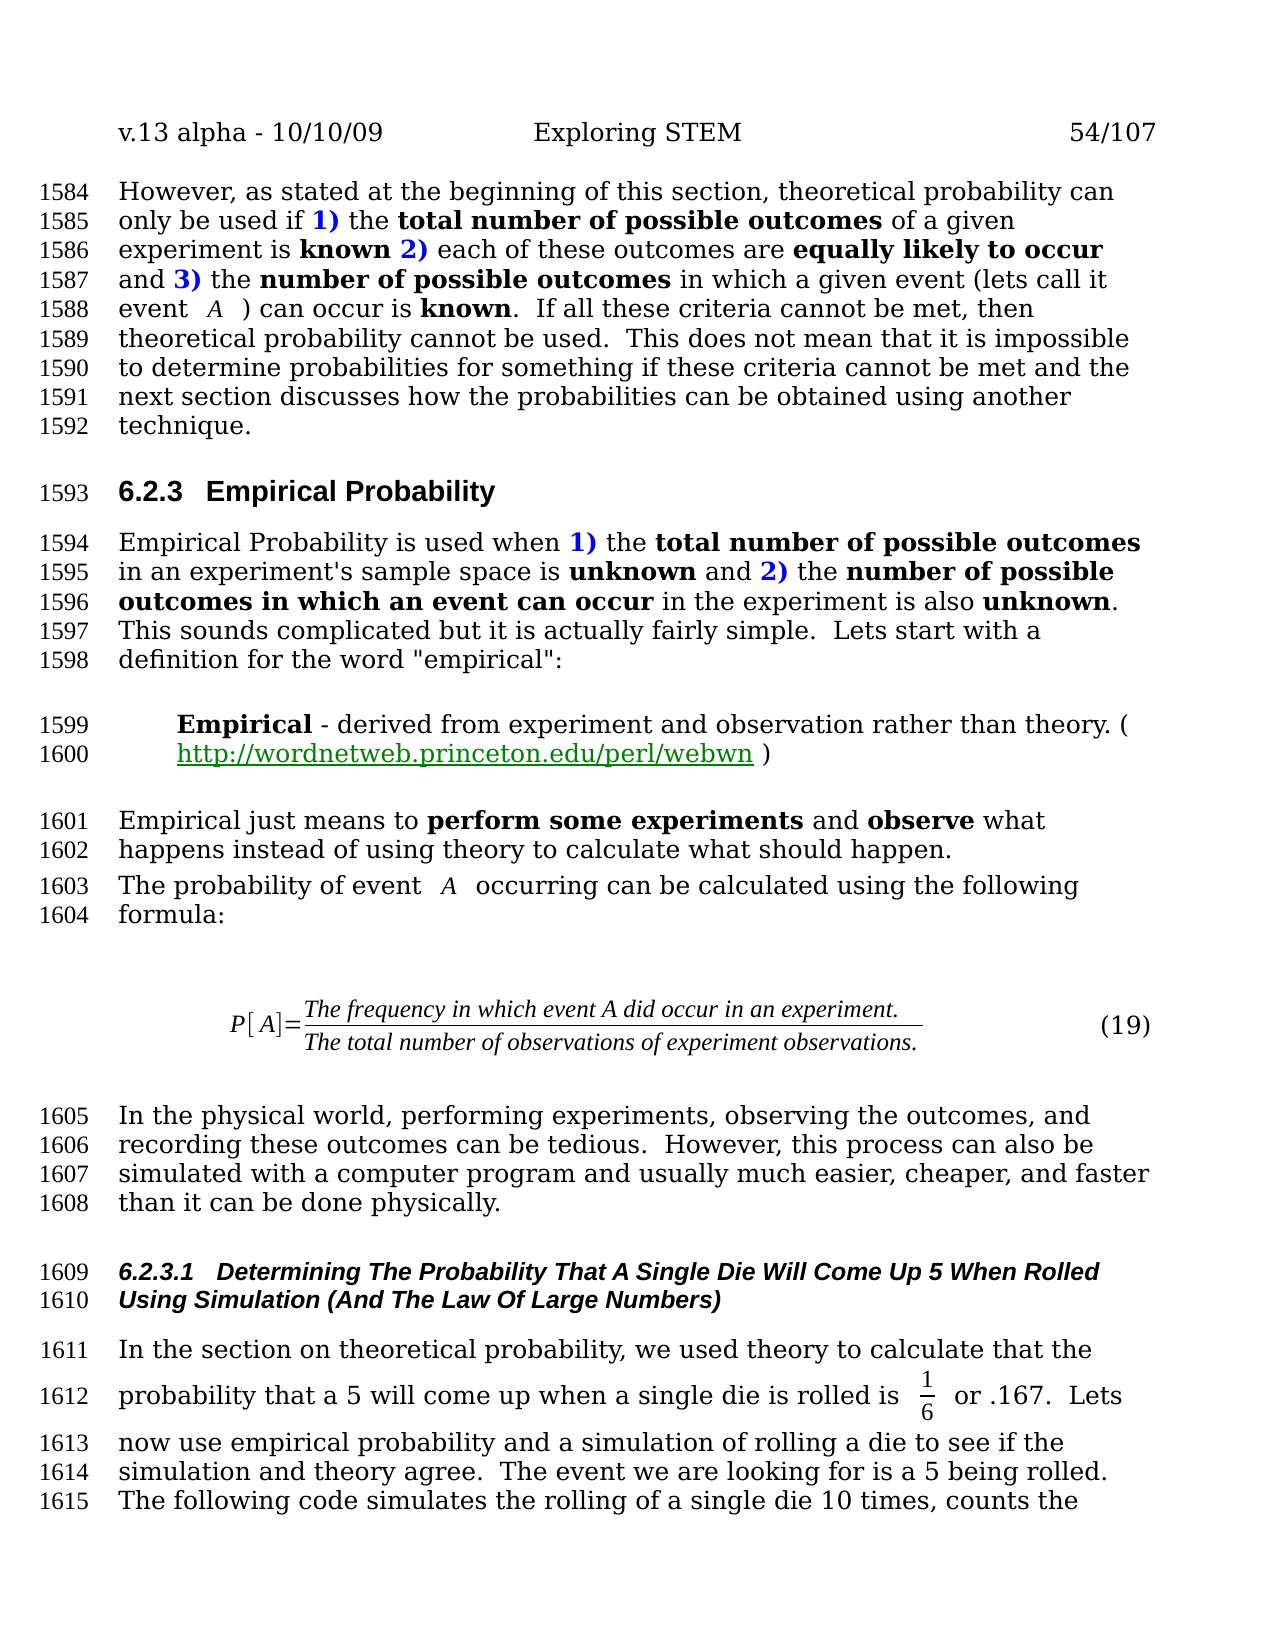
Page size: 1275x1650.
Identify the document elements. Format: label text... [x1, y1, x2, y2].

text However, as stated at the beginning of this section, theoretical probability can only be used if 1) the total number of possible outcomes of a given experiment is known 2) each of these outcomes are equally likely to occur and 3) the number of possible outcomes in which a given event (lets call it event) can occur is known. If all these criteria cannot be met, then theoretical probability cannot be used. This does not mean that it is impossible to determine probabilities for something if these criteria cannot be met and the next section discusses how the probabilities can be obtained using another technique. [118, 177, 1157, 441]
text In the section on theoretical probability, we used theory to calculate that the probability that a 5 will come up when a single die is rolled isor .167. Lets now use empirical probability and a simulation of rolling a die to see if the simulation and theory agree. The event we are looking for is a 5 being rolled. The following code simulates the rolling of a single die 10 times, counts the [118, 1335, 1157, 1515]
table_header [118, 988, 1041, 1063]
text Empirical - derived from experiment and observation rather than theory. ( http://wordnetweb.princeton.edu/perl/webwn ) [176, 710, 1157, 768]
subtitle Empirical Probability [118, 473, 1157, 507]
text The probability of eventoccurring can be calculated using the following formula: [118, 871, 1157, 930]
text In the physical world, performing experiments, observing the outcomes, and recording these outcomes can be tedious. However, this process can also be simulated with a computer program and usually much easier, cheaper, and faster than it can be done physically. [118, 1101, 1157, 1218]
table_header (19) [1041, 988, 1157, 1063]
subtitle Determining The Probability That A Single Die Will Come Up 5 When Rolled Using Simulation (And The Law Of Large Numbers) [118, 1257, 1157, 1314]
text Empirical just means to perform some experiments and observe what happens instead of using theory to calculate what should happen. [118, 806, 1157, 865]
text Empirical Probability is used when 1) the total number of possible outcomes in an experiment's sample space is unknown and 2) the number of possible outcomes in which an event can occur in the experiment is also unknown. This sounds complicated but it is actually fairly simple. Lets start with a definition for the word "empirical": [118, 528, 1157, 674]
